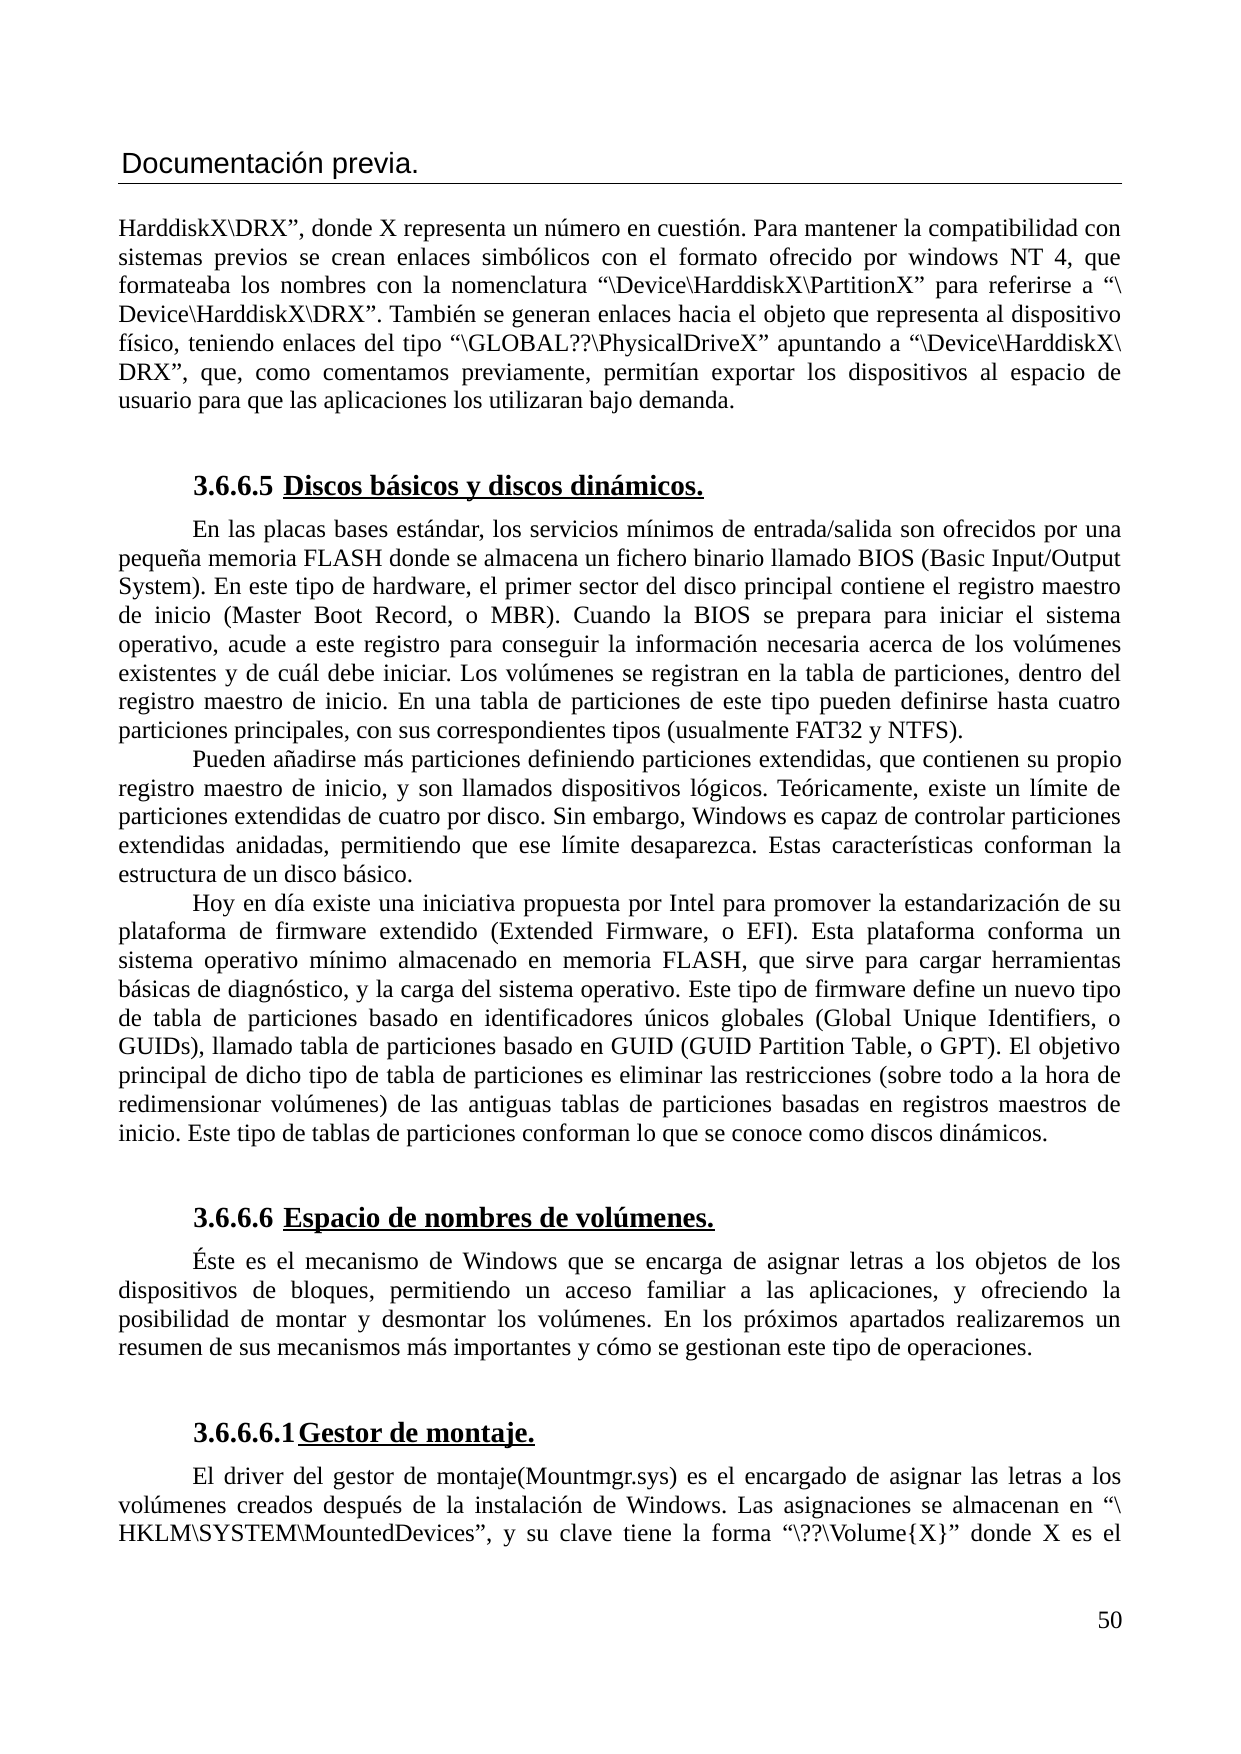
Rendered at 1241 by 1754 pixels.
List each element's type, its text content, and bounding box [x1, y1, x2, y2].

subtitle Espacio de nombres de volúmenes. [193, 1200, 1122, 1234]
text Pueden añadirse más particiones definiendo particiones extendidas, que contienen su propio registro maestro de inicio, y son llamados dispositivos lógicos. Teóricamente, existe un límite de particiones extendidas de cuatro por disco. Sin embargo, Windows es capaz de controlar particiones extendidas anidadas, permitiendo que ese límite desaparezca. Estas características conforman la estructura de un disco básico. [118, 744, 1122, 888]
subtitle Discos básicos y discos dinámicos. [193, 468, 1122, 501]
text HarddiskX\DRX”, donde X representa un número en cuestión. Para mantener la compatibilidad con sistemas previos se crean enlaces simbólicos con el formato ofrecido por windows NT 4, que formateaba los nombres con la nomenclatura “\Device\HarddiskX\PartitionX” para referirse a “\Device\HarddiskX\DRX”. También se generan enlaces hacia el objeto que representa al dispositivo físico, teniendo enlaces del tipo “\GLOBAL??\PhysicalDriveX” apuntando a “\Device\HarddiskX\DRX”, que, como comentamos previamente, permitían exportar los dispositivos al espacio de usuario para que las aplicaciones los utilizaran bajo demanda. [118, 213, 1122, 414]
subtitle Gestor de montaje. [193, 1415, 1122, 1448]
text En las placas bases estándar, los servicios mínimos de entrada/salida son ofrecidos por una pequeña memoria FLASH donde se almacena un fichero binario llamado BIOS (Basic Input/Output System). En este tipo de hardware, el primer sector del disco principal contiene el registro maestro de inicio (Master Boot Record, o MBR). Cuando la BIOS se prepara para iniciar el sistema operativo, acude a este registro para conseguir la información necesaria acerca de los volúmenes existentes y de cuál debe iniciar. Los volúmenes se registran en la tabla de particiones, dentro del registro maestro de inicio. En una tabla de particiones de este tipo pueden definirse hasta cuatro particiones principales, con sus correspondientes tipos (usualmente FAT32 y NTFS). [118, 514, 1122, 744]
text Hoy en día existe una iniciativa propuesta por Intel para promover la estandarización de su plataforma de firmware extendido (Extended Firmware, o EFI). Esta plataforma conforma un sistema operativo mínimo almacenado en memoria FLASH, que sirve para cargar herramientas básicas de diagnóstico, y la carga del sistema operativo. Este tipo de firmware define un nuevo tipo de tabla de particiones basado en identificadores únicos globales (Global Unique Identifiers, o GUIDs), llamado tabla de particiones basado en GUID (GUID Partition Table, o GPT). El objetivo principal de dicho tipo de tabla de particiones es eliminar las restricciones (sobre todo a la hora de redimensionar volúmenes) de las antiguas tablas de particiones basadas en registros maestros de inicio. Este tipo de tablas de particiones conforman lo que se conoce como discos dinámicos. [118, 888, 1122, 1146]
text Éste es el mecanismo de Windows que se encarga de asignar letras a los objetos de los dispositivos de bloques, permitiendo un acceso familiar a las aplicaciones, y ofreciendo la posibilidad de montar y desmontar los volúmenes. En los próximos apartados realizaremos un resumen de sus mecanismos más importantes y cómo se gestionan este tipo de operaciones. [118, 1246, 1122, 1361]
text El driver del gestor de montaje(Mountmgr.sys) es el encargado de asignar las letras a los volúmenes creados después de la instalación de Windows. Las asignaciones se almacenan en “\HKLM\SYSTEM\MountedDevices”, y su clave tiene la forma “\??\Volume{X}” donde X es el [118, 1461, 1122, 1547]
